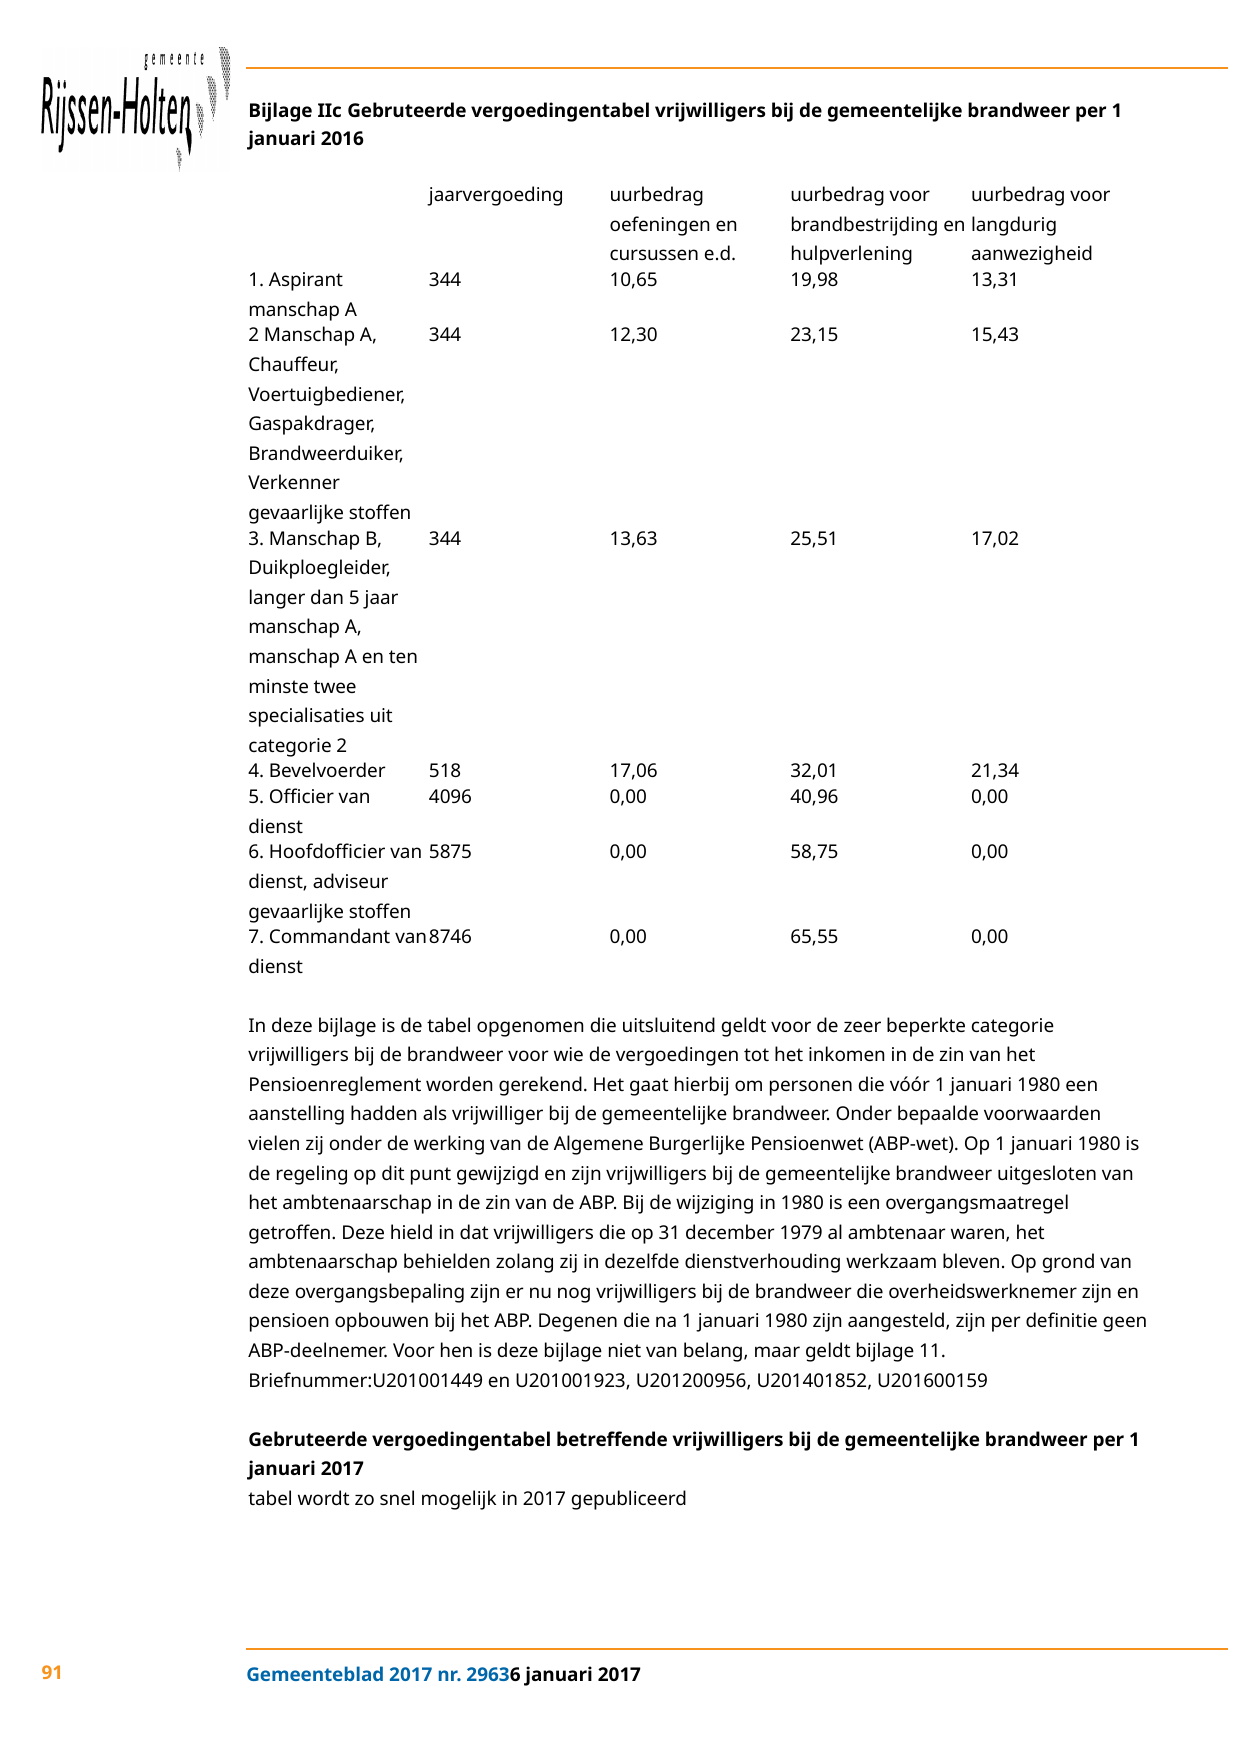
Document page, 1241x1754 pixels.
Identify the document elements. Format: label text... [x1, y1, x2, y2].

text Gebruteerde vergoedingentabel betreffende vrijwilligers bij de gemeentelijke brandweer per 1 januari 2017 [248, 1426, 1152, 1481]
table_cell 32,01 [790, 758, 971, 783]
table_cell 23,15 [790, 322, 971, 525]
table_cell 13,63 [609, 525, 790, 758]
table_cell 17,02 [971, 525, 1152, 758]
table_cell 0,00 [971, 784, 1152, 839]
text In deze bijlage is de tabel opgenomen die uitsluitend geldt voor de zeer beperkte categorie vrijwilligers bij de brandweer voor wie de vergoedingen tot het inkomen in de zin van het Pensioenreglement worden gerekend. Het gaat hierbij om personen die vóór 1 januari 1980 een aanstelling hadden als vrijwilliger bij de gemeentelijke brandweer. Onder bepaalde voorwaarden vielen zij onder de werking van de Algemene Burgerlijke Pensioenwet (ABP-wet). Op 1 januari 1980 is de regeling op dit punt gewijzigd en zijn vrijwilligers bij de gemeentelijke brandweer uitgesloten van het ambtenaarschap in de zin van de ABP. Bij de wijziging in 1980 is een overgangsmaatregel getroffen. Deze hield in dat vrijwilligers die op 31 december 1979 al ambtenaar waren, het ambtenaarschap behielden zolang zij in dezelfde dienstverhouding werkzaam bleven. Op grond van deze overgangsbepaling zijn er nu nog vrijwilligers bij de brandweer die overheidswerknemer zijn en pensioen opbouwen bij het ABP. Degenen die na 1 januari 1980 zijn aangesteld, zijn per definitie geen ABP-deelnemer. Voor hen is deze bijlage niet van belang, maar geldt bijlage 11. [248, 1012, 1152, 1363]
text tabel wordt zo snel mogelijk in 2017 gepubliceerd [248, 1485, 1152, 1511]
table_cell 4096 [429, 784, 609, 839]
table_cell 25,51 [790, 525, 971, 758]
table_cell 3. Manschap B, Duikploegleider, langer dan 5 jaar manschap A, manschap A en ten minste twee specialisaties uit categorie 2 [248, 525, 429, 758]
table_cell 8746 [429, 924, 609, 979]
table_cell 21,34 [971, 758, 1152, 783]
table_cell 0,00 [609, 924, 790, 979]
table_header uurbedrag voor langdurig aanwezigheid [971, 181, 1152, 266]
table_cell 2 Manschap A, Chauffeur, Voertuigbediener, Gaspakdrager, Brandweerduiker, Verkenner gevaarlijke stoffen [248, 322, 429, 525]
table_cell 344 [429, 525, 609, 758]
text Briefnummer:U201001449 en U201001923, U201200956, U201401852, U201600159 [248, 1367, 1152, 1392]
table_header uurbedrag voor brandbestrijding en hulpverlening [790, 181, 971, 266]
table_header uurbedrag oefeningen en cursussen e.d. [609, 181, 790, 266]
table_cell 344 [429, 322, 609, 525]
picture [41, 47, 231, 172]
table_cell 5875 [429, 839, 609, 924]
table_cell 17,06 [609, 758, 790, 783]
table_cell 1. Aspirant manschap A [248, 266, 429, 322]
table_cell 0,00 [609, 784, 790, 839]
table_cell 40,96 [790, 784, 971, 839]
table_cell 518 [429, 758, 609, 783]
table_cell 4. Bevelvoerder [248, 758, 429, 783]
table_cell 0,00 [609, 839, 790, 924]
table_cell 13,31 [971, 266, 1152, 322]
table_cell 15,43 [971, 322, 1152, 525]
table_cell 5. Officier van dienst [248, 784, 429, 839]
table_cell 10,65 [609, 266, 790, 322]
table_header [248, 181, 429, 266]
table_cell 0,00 [971, 839, 1152, 924]
table_cell 344 [429, 266, 609, 322]
table_cell 7. Commandant van dienst [248, 924, 429, 979]
table_cell 65,55 [790, 924, 971, 979]
text Bijlage IIc Gebruteerde vergoedingentabel vrijwilligers bij de gemeentelijke brandweer per 1 januari 2016 [248, 95, 1152, 152]
table_cell 12,30 [609, 322, 790, 525]
table_cell 0,00 [971, 924, 1152, 979]
table_cell 6. Hoofdofficier van dienst, adviseur gevaarlijke stoffen [248, 839, 429, 924]
table_cell 19,98 [790, 266, 971, 322]
table_header jaarvergoeding [429, 181, 609, 266]
table_cell 58,75 [790, 839, 971, 924]
